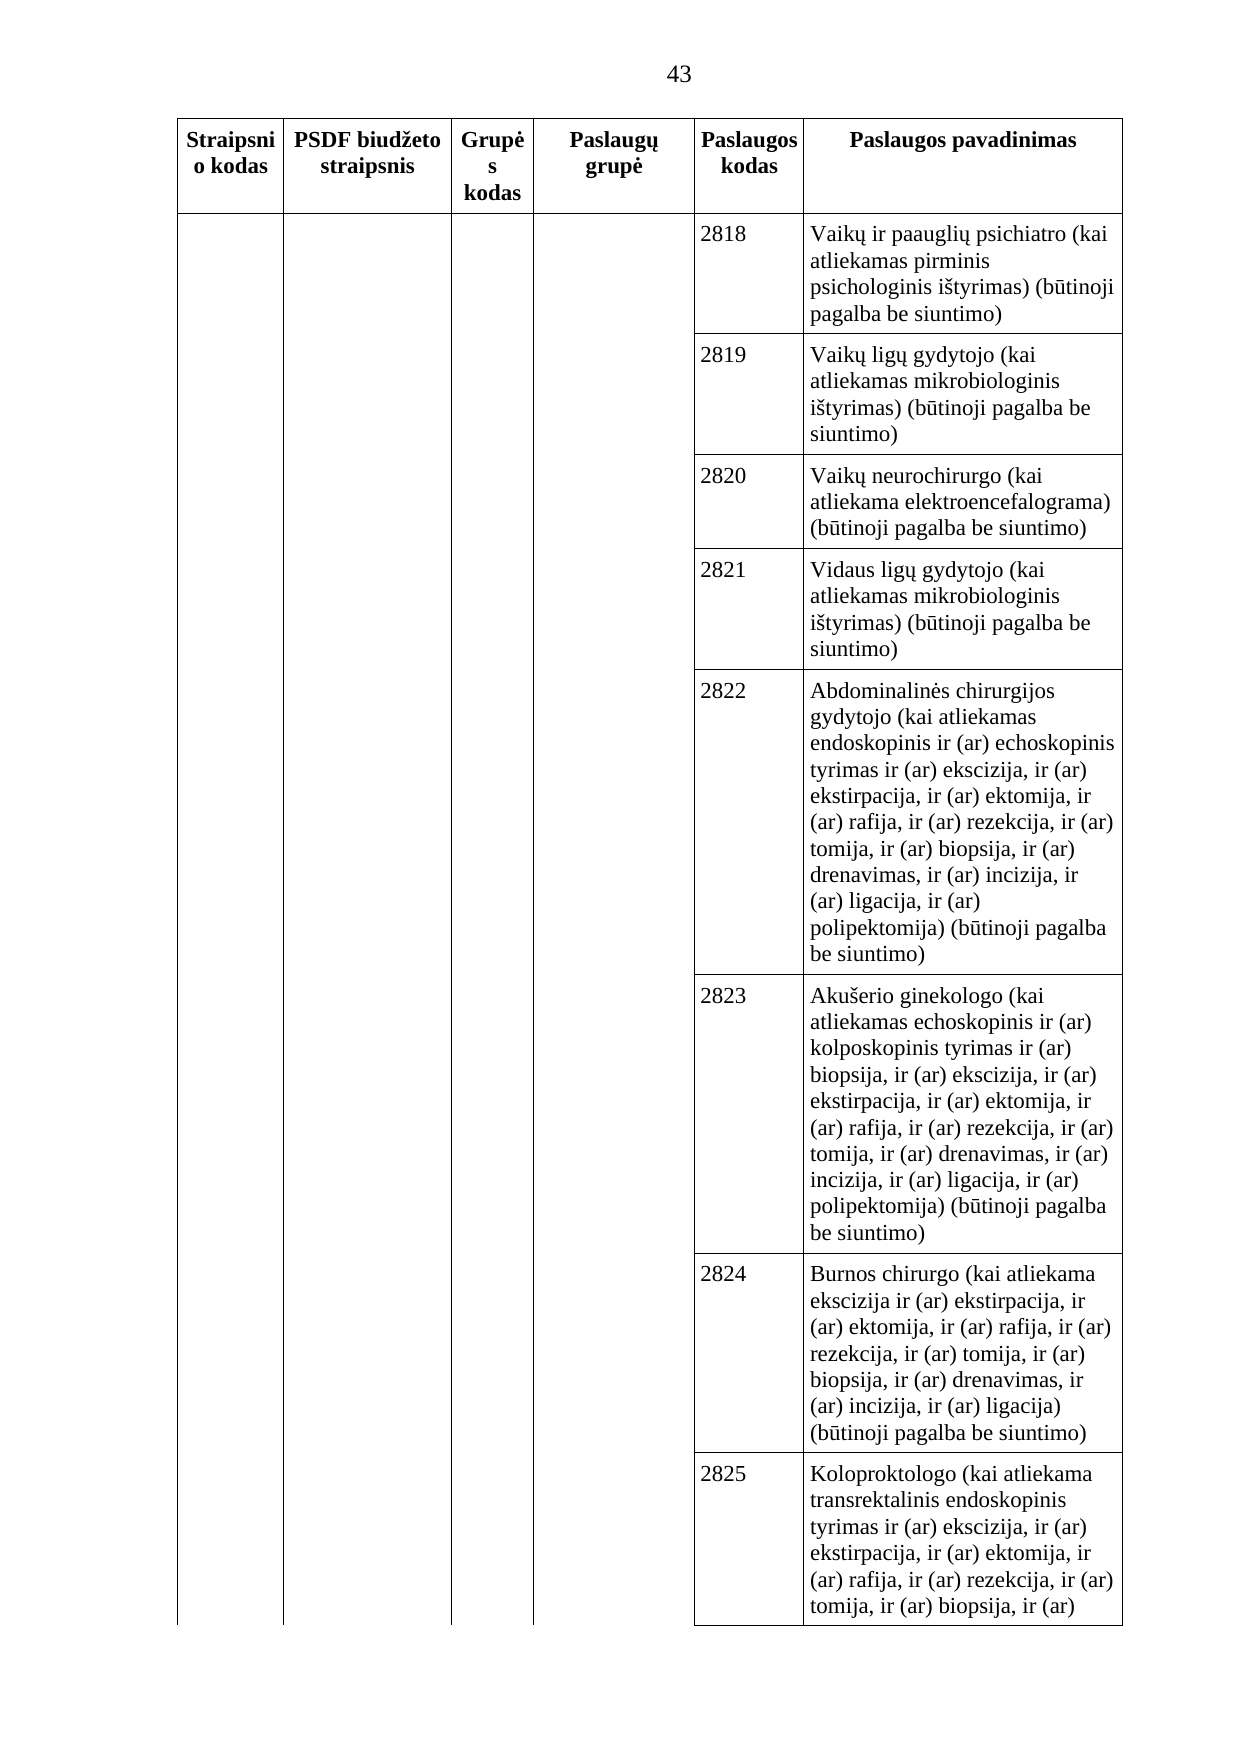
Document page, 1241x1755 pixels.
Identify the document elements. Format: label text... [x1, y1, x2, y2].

table_header Straipsnio kodas [178, 119, 283, 212]
table_cell [284, 669, 451, 974]
table_cell Akušerio ginekologo (kai atliekamas echoskopinis ir (ar) kolposkopinis tyrimas ir (ar) biopsija, ir (ar) ekscizija, ir (ar) ekstirpacija, ir (ar) ektomija, ir (ar) rafija, ir (ar) rezekcija, ir (ar) tomija, ir (ar) drenavimas, ir (ar) incizija, ir (ar) ligacija, ir (ar) polipektomija) (būtinoji pagalba be siuntimo) [804, 975, 1122, 1252]
table_cell [284, 333, 451, 454]
table_cell Vaikų ir paauglių psichiatro (kai atliekamas pirminis psichologinis ištyrimas) (būtinoji pagalba be siuntimo) [804, 214, 1122, 333]
table_cell [178, 1452, 283, 1625]
table_cell Vidaus ligų gydytojo (kai atliekamas mikrobiologinis ištyrimas) (būtinoji pagalba be siuntimo) [804, 549, 1122, 668]
table_cell [284, 1253, 451, 1452]
table_cell [284, 548, 451, 668]
table_header PSDF biudžeto straipsnis [284, 119, 451, 212]
table_cell [178, 454, 283, 548]
table_cell 2823 [695, 975, 803, 1252]
table_cell [284, 214, 451, 333]
table_cell Vaikų neurochirurgo (kai atliekama elektroencefalograma) (būtinoji pagalba be siuntimo) [804, 455, 1122, 548]
table_cell [534, 333, 694, 454]
table_cell [452, 548, 533, 668]
table_cell Abdominalinės chirurgijos gydytojo (kai atliekamas endoskopinis ir (ar) echoskopinis tyrimas ir (ar) ekscizija, ir (ar) ekstirpacija, ir (ar) ektomija, ir (ar) rafija, ir (ar) rezekcija, ir (ar) tomija, ir (ar) biopsija, ir (ar) drenavimas, ir (ar) incizija, ir (ar) ligacija, ir (ar) polipektomija) (būtinoji pagalba be siuntimo) [804, 670, 1122, 974]
table_cell 2822 [695, 670, 803, 974]
table_cell [284, 974, 451, 1252]
table_cell [452, 1452, 533, 1625]
table_cell Koloproktologo (kai atliekama transrektalinis endoskopinis tyrimas ir (ar) ekscizija, ir (ar) ekstirpacija, ir (ar) ektomija, ir (ar) rafija, ir (ar) rezekcija, ir (ar) tomija, ir (ar) biopsija, ir (ar) [804, 1453, 1122, 1625]
table_cell [178, 974, 283, 1252]
table_cell [534, 974, 694, 1252]
table_cell [452, 454, 533, 548]
table_cell [534, 548, 694, 668]
table_cell 2820 [695, 455, 803, 548]
table_cell [452, 974, 533, 1252]
table_header Paslaugos pavadinimas [804, 119, 1122, 212]
table_cell [534, 1452, 694, 1625]
table_cell [452, 333, 533, 454]
table_cell 2819 [695, 334, 803, 454]
table_cell [178, 548, 283, 668]
table_cell 2818 [695, 214, 803, 333]
table_cell 2821 [695, 549, 803, 668]
table_cell [534, 454, 694, 548]
table_cell [284, 454, 451, 548]
table_cell [452, 214, 533, 333]
table_header Paslaugos kodas [695, 119, 803, 212]
table_cell 2824 [695, 1254, 803, 1452]
table_cell [284, 1452, 451, 1625]
table_header Grupės kodas [452, 119, 533, 212]
table_cell Burnos chirurgo (kai atliekama ekscizija ir (ar) ekstirpacija, ir (ar) ektomija, ir (ar) rafija, ir (ar) rezekcija, ir (ar) tomija, ir (ar) biopsija, ir (ar) drenavimas, ir (ar) incizija, ir (ar) ligacija) (būtinoji pagalba be siuntimo) [804, 1254, 1122, 1452]
table_cell [178, 1253, 283, 1452]
table_cell [452, 669, 533, 974]
table_cell [178, 214, 283, 333]
table_cell [178, 669, 283, 974]
table_cell [534, 669, 694, 974]
table_cell [178, 333, 283, 454]
table_cell [452, 1253, 533, 1452]
table_cell 2825 [695, 1453, 803, 1625]
table_cell Vaikų ligų gydytojo (kai atliekamas mikrobiologinis ištyrimas) (būtinoji pagalba be siuntimo) [804, 334, 1122, 454]
table_cell [534, 214, 694, 333]
table_cell [534, 1253, 694, 1452]
table_header Paslaugų grupė [534, 119, 694, 212]
